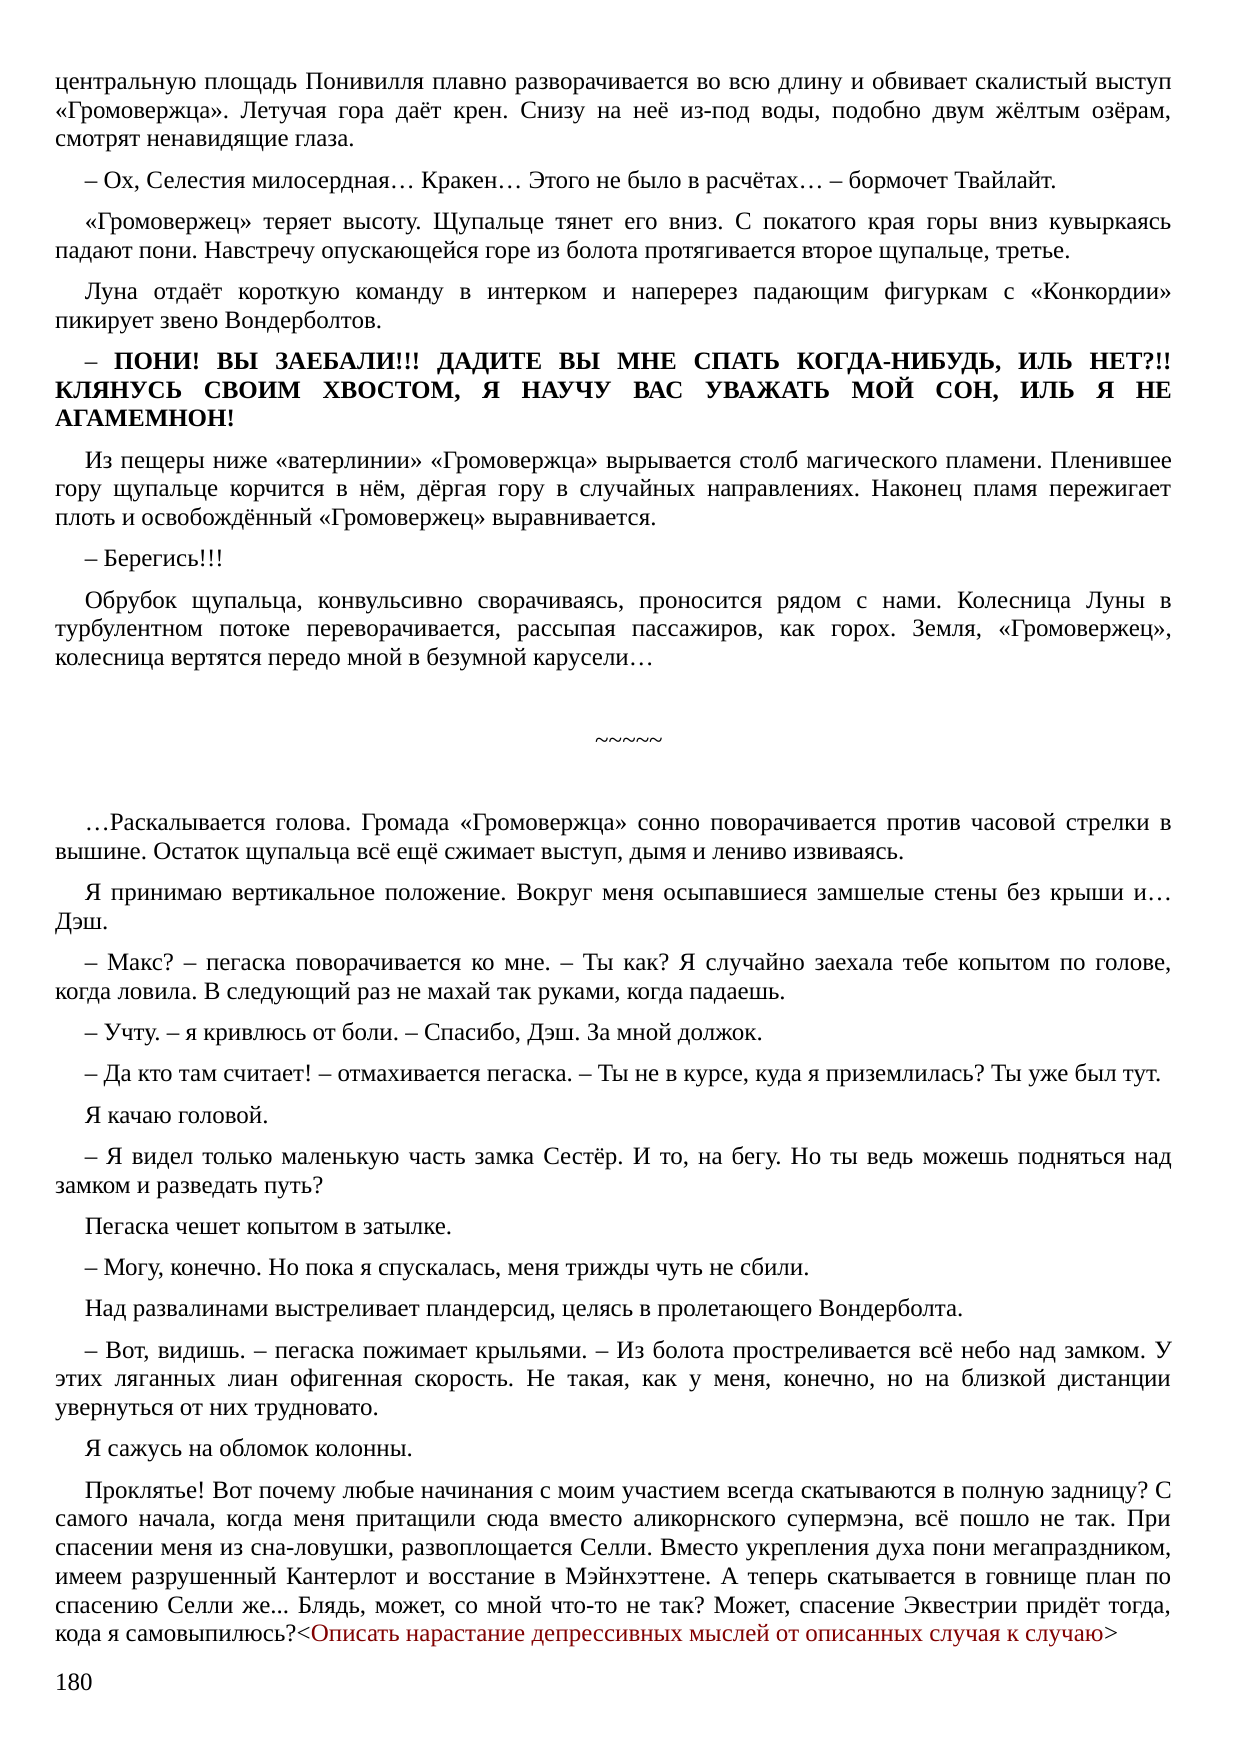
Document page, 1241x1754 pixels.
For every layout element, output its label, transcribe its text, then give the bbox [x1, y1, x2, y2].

text Я качаю головой. [55, 1100, 1173, 1128]
text …Раскалывается голова. Громада «Громовержца» сонно поворачивается против часовой стрелки в вышине. Остаток щупальца всё ещё сжимает выступ, дымя и лениво извиваясь. [55, 807, 1173, 865]
text Я принимаю вертикальное положение. Вокруг меня осыпавшиеся замшелые стены без крыши и… Дэш. [55, 877, 1173, 935]
text Я сажусь на обломок колонны. [55, 1433, 1173, 1462]
text «Громовержец» теряет высоту. Щупальце тянет его вниз. С покатого края горы вниз кувыркаясь падают пони. Навстречу опускающейся горе из болота протягивается второе щупальце, третье. [55, 206, 1173, 263]
text – Могу, конечно. Но пока я спускалась, меня трижды чуть не сбили. [55, 1252, 1173, 1281]
text Из пещеры ниже «ватерлинии» «Громовержца» вырывается столб магического пламени. Пленившее гору щупальце корчится в нём, дёргая гору в случайных направлениях. Наконец пламя пережигает плоть и освобождённый «Громовержец» выравнивается. [55, 445, 1173, 531]
text – Вот, видишь. – пегаска пожимает крыльями. – Из болота простреливается всё небо над замком. У этих ляганных лиан офигенная скорость. Не такая, как у меня, конечно, но на близкой дистанции увернуться от них трудновато. [55, 1335, 1173, 1421]
text Обрубок щупальца, конвульсивно сворачиваясь, проносится рядом с нами. Колесница Луны в турбулентном потоке переворачивается, рассыпая пассажиров, как горох. Земля, «Громовержец», колесница вертятся передо мной в безумной карусели… [55, 585, 1173, 671]
text ~~~~~ [55, 725, 1173, 753]
text – Я видел только маленькую часть замка Сестёр. И то, на бегу. Но ты ведь можешь подняться над замком и разведать путь? [55, 1141, 1173, 1198]
text – Ох, Селестия милосердная… Кракен… Этого не было в расчётах… – бормочет Твайлайт. [55, 165, 1173, 193]
text – Учту. – я кривлюсь от боли. – Спасибо, Дэш. За мной должок. [55, 1017, 1173, 1046]
text Пегаска чешет копытом в затылке. [55, 1211, 1173, 1240]
text Над развалинами выстреливает пландерсид, целясь в пролетающего Вондерболта. [55, 1293, 1173, 1322]
text – Берегись!!! [55, 543, 1173, 572]
text Проклятье! Вот почему любые начинания с моим участием всегда скатываются в полную задницу? С самого начала, когда меня притащили сюда вместо аликорнского супермэна, всё пошло не так. При спасении меня из сна-ловушки, развоплощается Селли. Вместо укрепления духа пони мегапраздником, имеем разрушенный Кантерлот и восстание в Мэйнхэттене. А теперь скатывается в говнище план по спасению Селли же... Блядь, может, со мной что-то не так? Может, спасение Эквестрии придёт тогда, кода я самовыпилюсь?<Описать нарастание депрессивных мыслей от описанных случая к случаю> [55, 1475, 1173, 1647]
text – Да кто там считает! – отмахивается пегаска. – Ты не в курсе, куда я приземлилась? Ты уже был тут. [55, 1058, 1173, 1087]
text центральную площадь Понивилля плавно разворачивается во всю длину и обвивает скалистый выступ «Громовержца». Летучая гора даёт крен. Снизу на неё из-под воды, подобно двум жёлтым озёрам, смотрят ненавидящие глаза. [55, 66, 1173, 152]
text – Макс? – пегаска поворачивается ко мне. – Ты как? Я случайно заехала тебе копытом по голове, когда ловила. В следующий раз не махай так руками, когда падаешь. [55, 947, 1173, 1005]
text Луна отдаёт короткую команду в интерком и наперерез падающим фигуркам с «Конкордии» пикирует звено Вондерболтов. [55, 276, 1173, 333]
text – ПОНИ! ВЫ ЗАЕБАЛИ!!! ДАДИТЕ ВЫ МНЕ СПАТЬ КОГДА-НИБУДЬ, ИЛЬ НЕТ?!! КЛЯНУСЬ СВОИМ ХВОСТОМ, Я НАУЧУ ВАС УВАЖАТЬ МОЙ СОН, ИЛЬ Я НЕ АГАМЕМНОН! [55, 346, 1173, 432]
